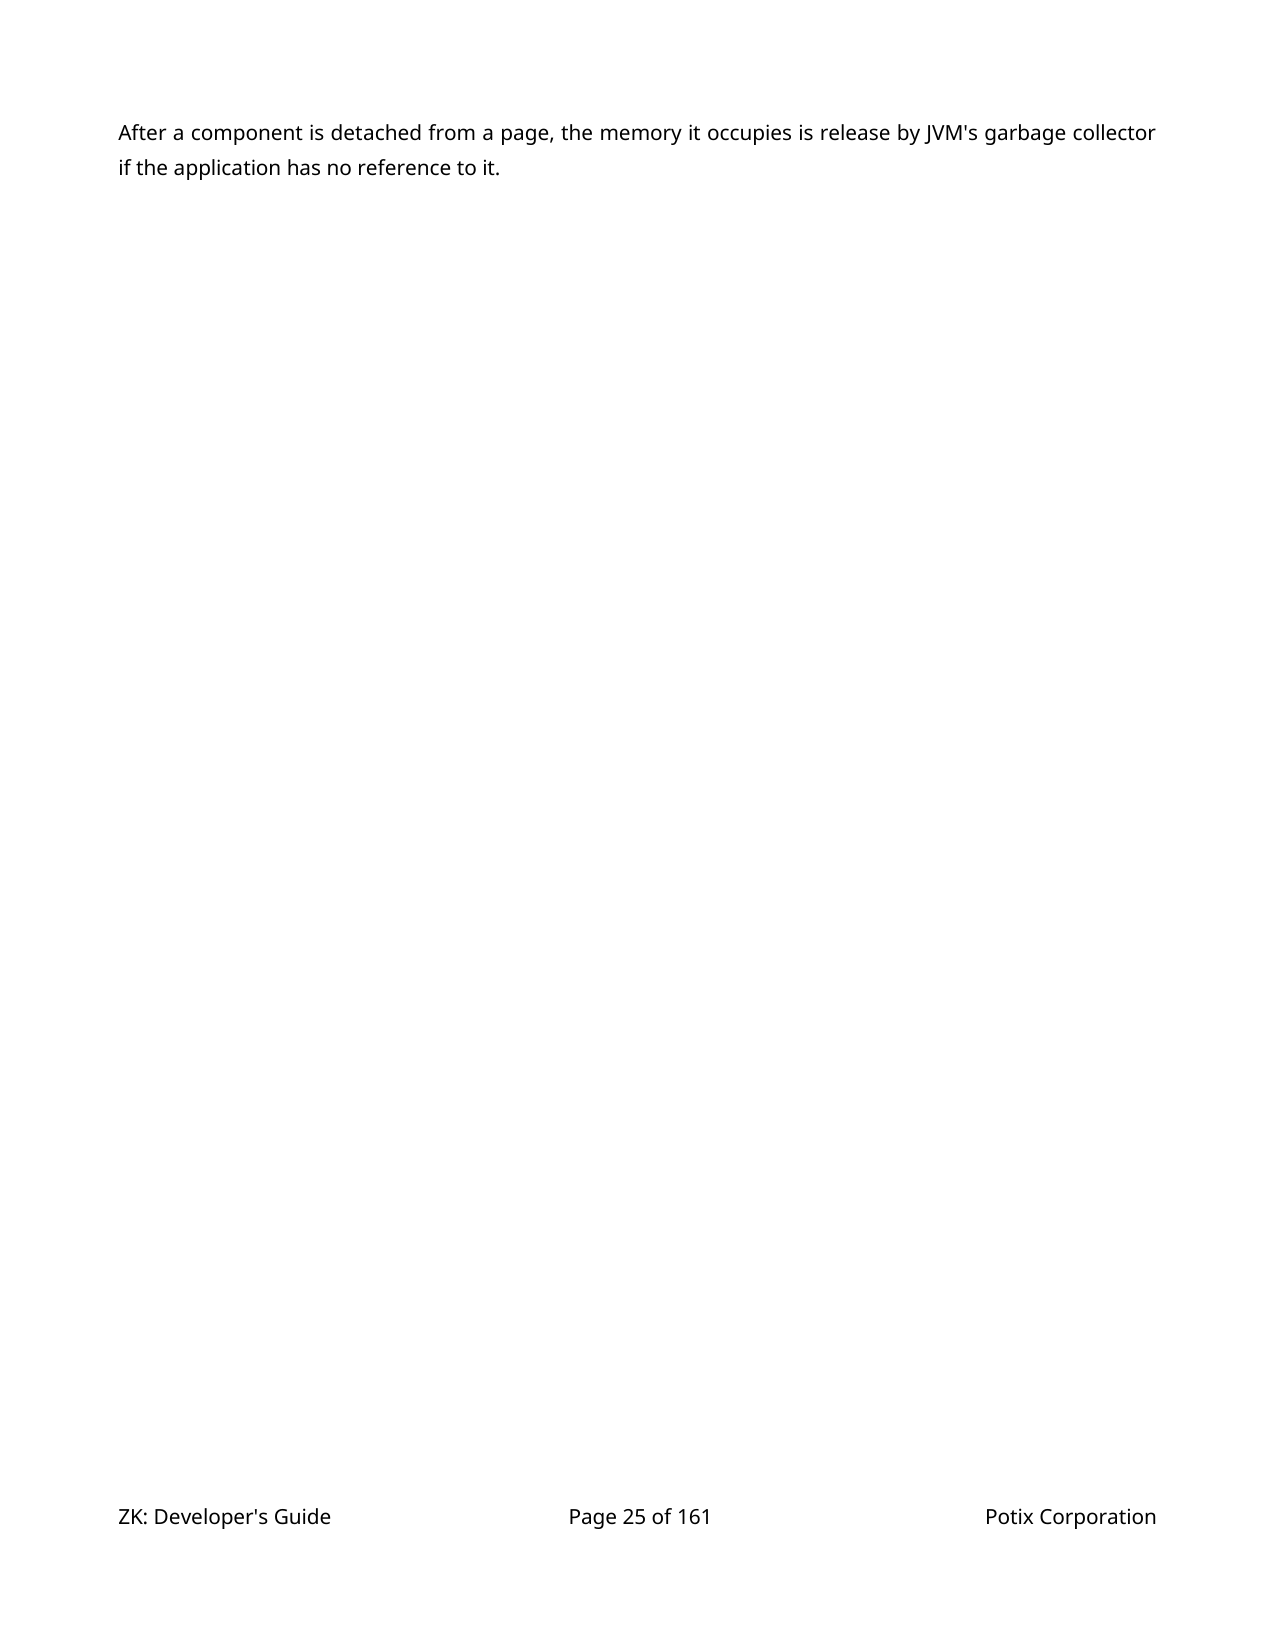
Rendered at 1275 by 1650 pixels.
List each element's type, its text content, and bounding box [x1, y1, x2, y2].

text After a component is detached from a page, the memory it occupies is release by JVM's garbage collector if the application has no reference to it. [118, 118, 1157, 182]
